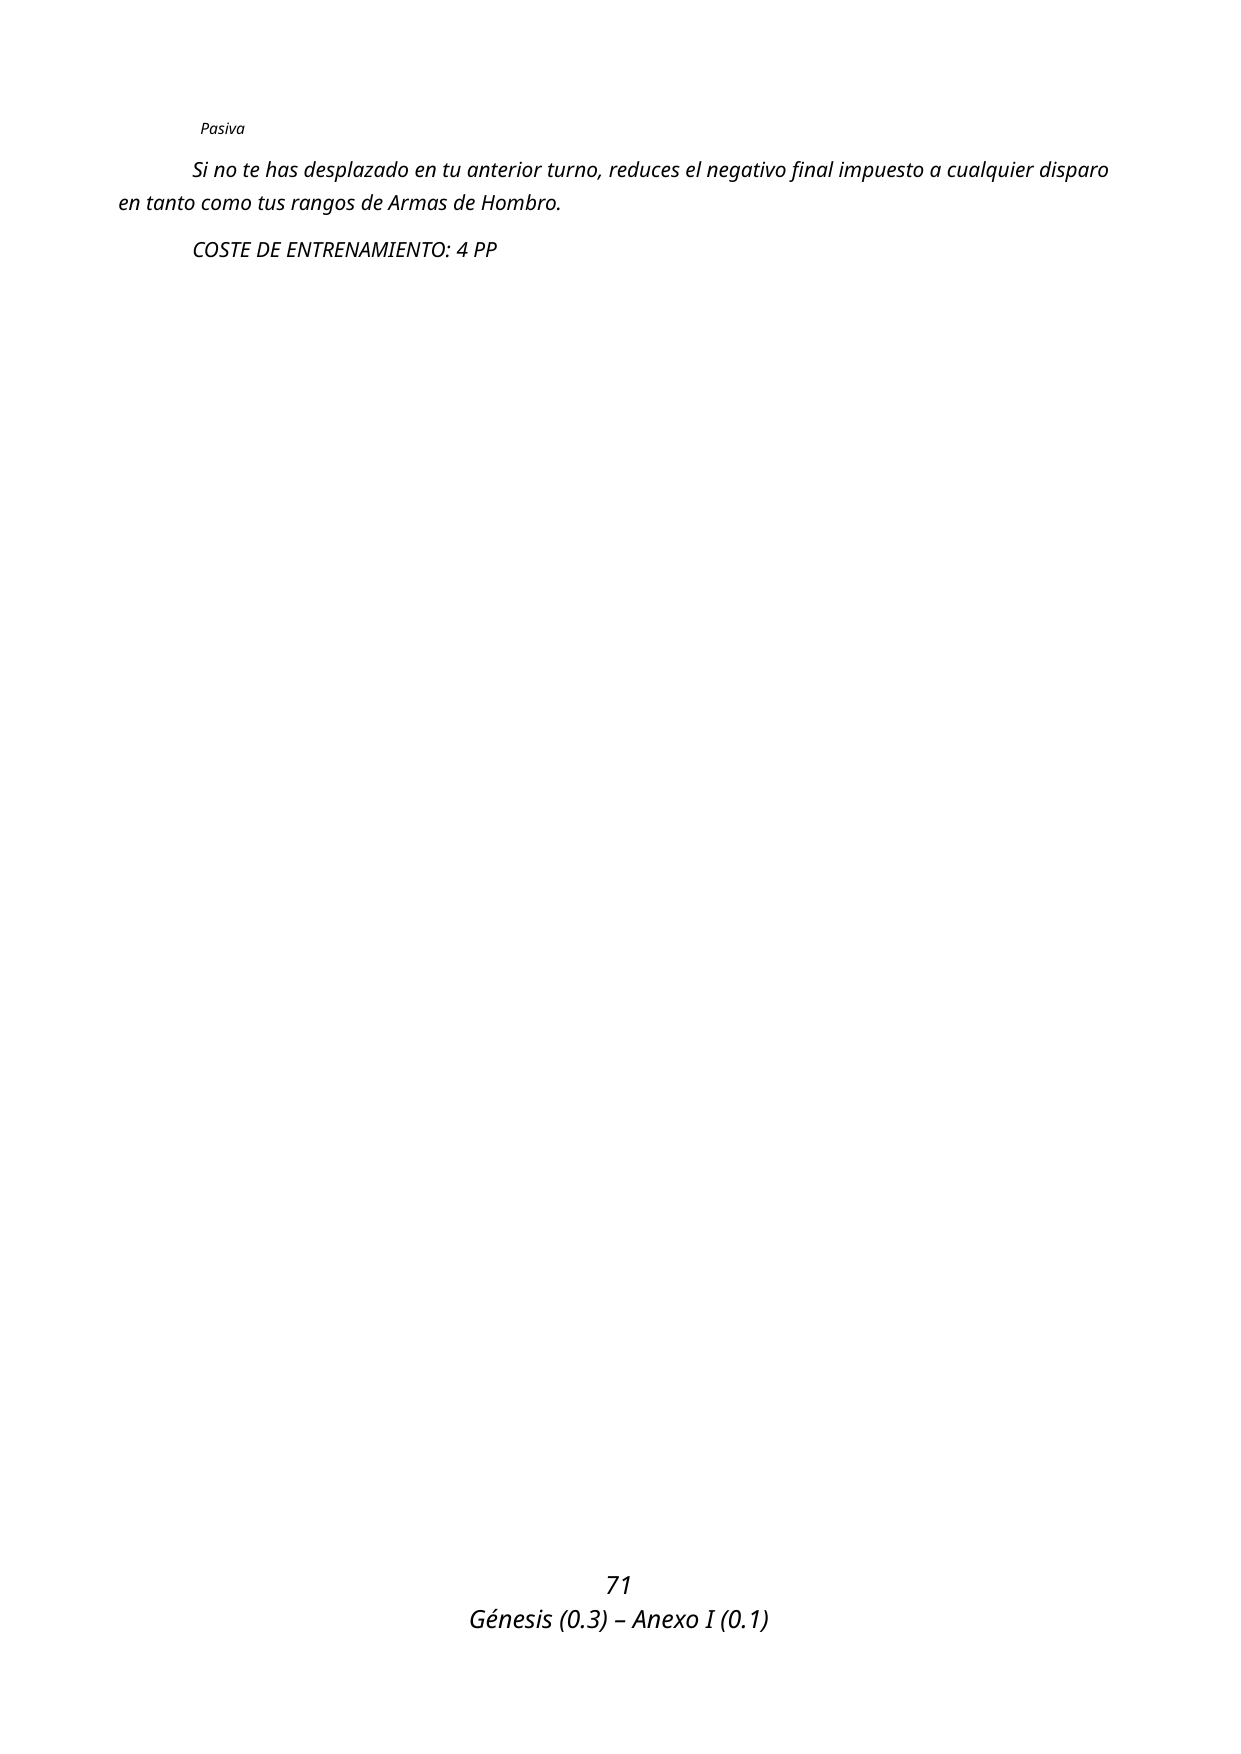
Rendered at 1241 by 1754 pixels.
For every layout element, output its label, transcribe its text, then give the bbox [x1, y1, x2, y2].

text Si no te has desplazado en tu anterior turno, reduces el negativo final impuesto a cualquier disparo en tanto como tus rangos de Armas de Hombro. [118, 155, 1122, 216]
text COSTE DE ENTRENAMIENTO: 4 PP [118, 235, 1122, 263]
text Pasiva [192, 118, 1122, 155]
